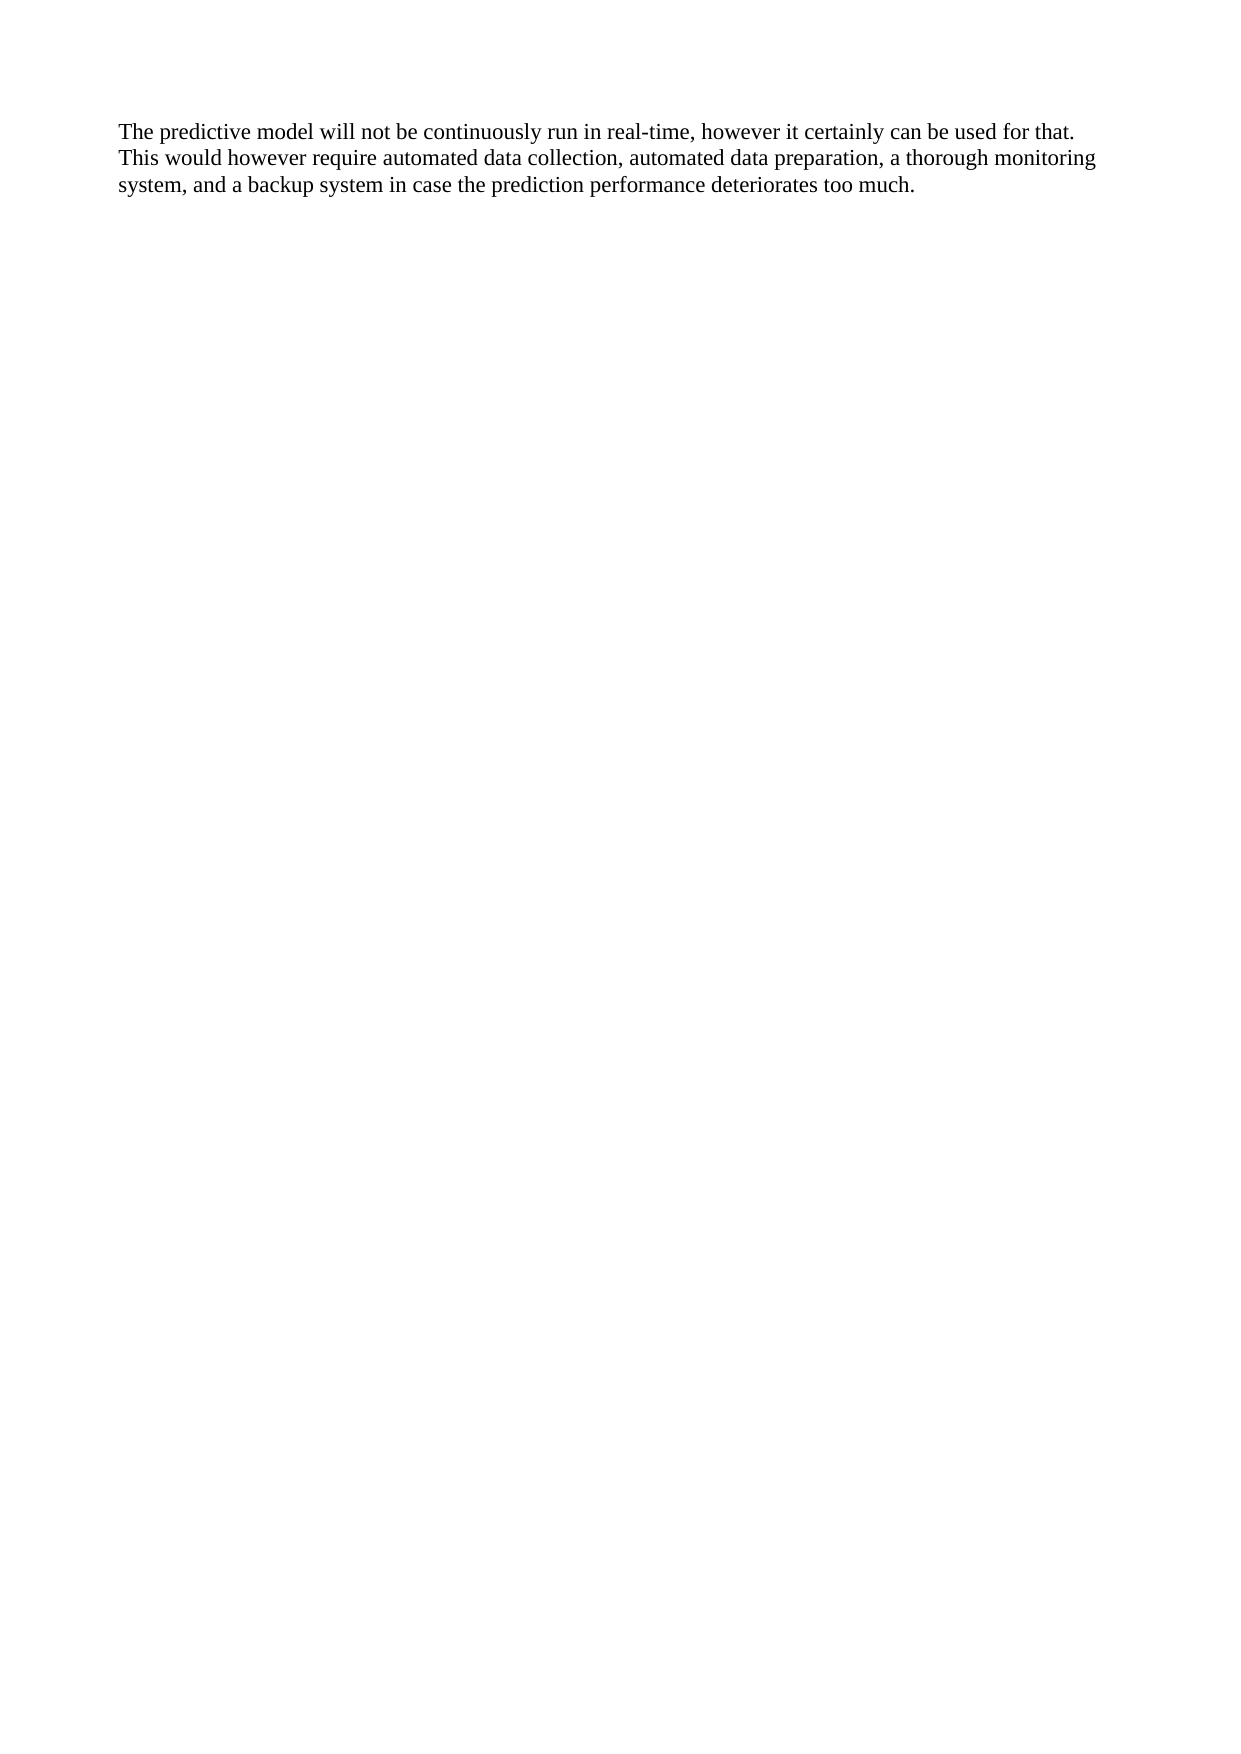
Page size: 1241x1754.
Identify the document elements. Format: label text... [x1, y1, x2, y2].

text The predictive model will not be continuously run in real-time, however it certainly can be used for that. This would however require automated data collection, automated data preparation, a thorough monitoring system, and a backup system in case the prediction performance deteriorates too much. [118, 118, 1122, 197]
